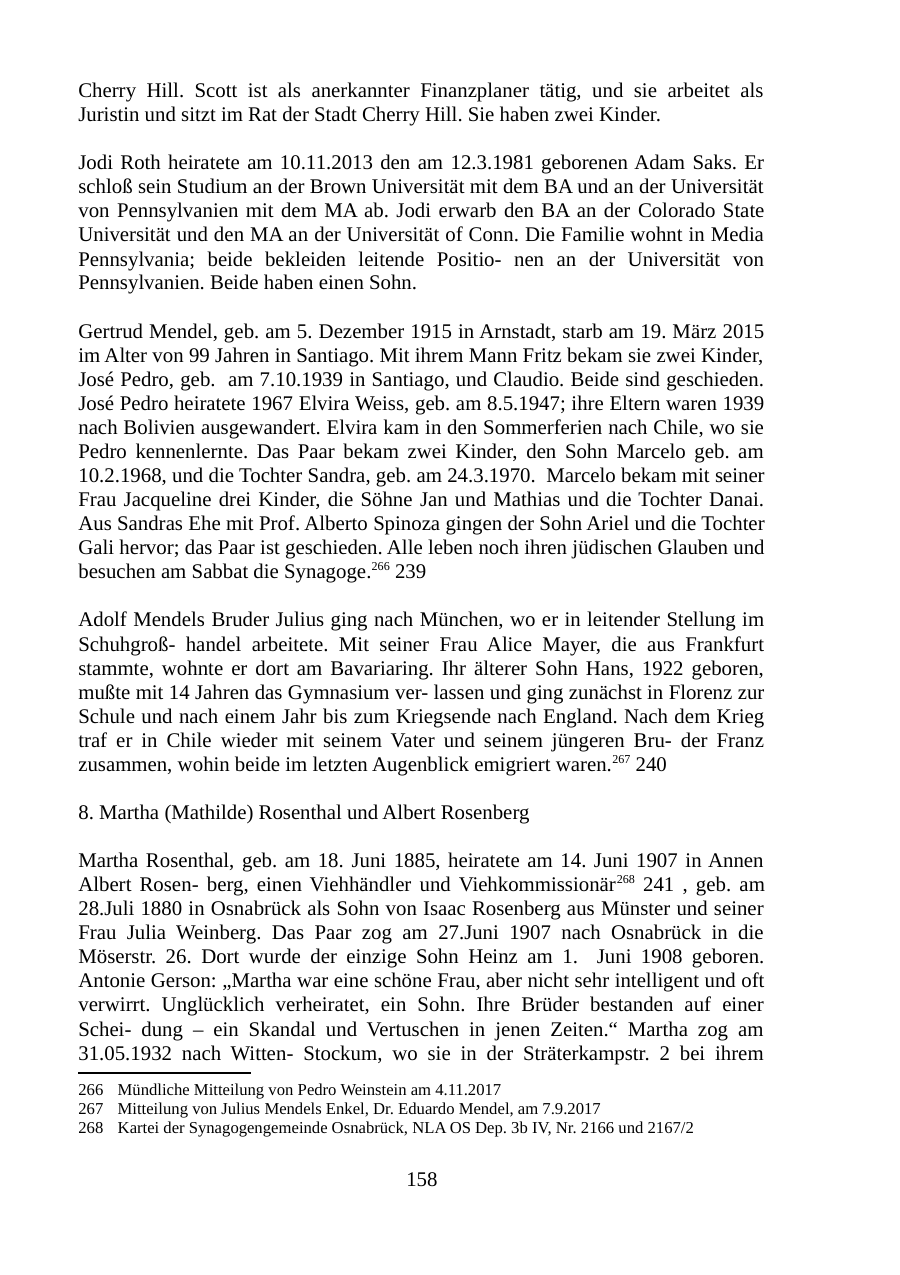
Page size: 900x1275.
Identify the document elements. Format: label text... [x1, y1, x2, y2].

text Cherry Hill. Scott ist als anerkannter Finanzplaner tätig, und sie arbeitet als Juristin und sitzt im Rat der Stadt Cherry Hill. Sie haben zwei Kinder. [78, 78, 765, 126]
text Adolf Mendels Bruder Julius ging nach München, wo er in leitender Stellung im Schuhgroß- handel arbeitete. Mit seiner Frau Alice Mayer, die aus Frankfurt stammte, wohnte er dort am Bavariaring. Ihr älterer Sohn Hans, 1922 geboren, mußte mit 14 Jahren das Gymnasium ver- lassen und ging zunächst in Florenz zur Schule und nach einem Jahr bis zum Kriegsende nach England. Nach dem Krieg traf er in Chile wieder mit seinem Vater und seinem jüngeren Bru- der Franz zusammen, wohin beide im letzten Augenblick emigriert waren. 240 [78, 607, 765, 776]
text Mitteilung von Julius Mendels Enkel, Dr. Eduardo Mendel, am 7.9.2017 [78, 1099, 765, 1118]
text 8. Martha (Mathilde) Rosenthal und Albert Rosenberg [78, 800, 765, 824]
text Gertrud Mendel, geb. am 5. Dezember 1915 in Arnstadt, starb am 19. März 2015 im Alter von 99 Jahren in Santiago. Mit ihrem Mann Fritz bekam sie zwei Kinder, José Pedro, geb. am 7.10.1939 in Santiago, und Claudio. Beide sind geschieden. José Pedro heiratete 1967 Elvira Weiss, geb. am 8.5.1947; ihre Eltern waren 1939 nach Bolivien ausgewandert. Elvira kam in den Sommerferien nach Chile, wo sie Pedro kennenlernte. Das Paar bekam zwei Kinder, den Sohn Marcelo geb. am 10.2.1968, und die Tochter Sandra, geb. am 24.3.1970. Marcelo bekam mit seiner Frau Jacqueline drei Kinder, die Söhne Jan und Mathias und die Tochter Danai. Aus Sandras Ehe mit Prof. Alberto Spinoza gingen der Sohn Ariel und die Tochter Gali hervor; das Paar ist geschieden. Alle leben noch ihren jüdischen Glauben und besuchen am Sabbat die Synagoge. 239 [78, 319, 765, 583]
text Kartei der Synagogengemeinde Osnabrück, NLA OS Dep. 3b IV, Nr. 2166 und 2167/2 [78, 1118, 765, 1137]
text Martha Rosenthal, geb. am 18. Juni 1885, heiratete am 14. Juni 1907 in Annen Albert Rosen- berg, einen Viehhändler und Viehkommissionär 241 , geb. am 28.Juli 1880 in Osnabrück als Sohn von Isaac Rosenberg aus Münster und seiner Frau Julia Weinberg. Das Paar zog am 27.Juni 1907 nach Osnabrück in die Möserstr. 26. Dort wurde der einzige Sohn Heinz am 1. Juni 1908 geboren. Antonie Gerson: „Martha war eine schöne Frau, aber nicht sehr intelligent und oft verwirrt. Unglücklich verheiratet, ein Sohn. Ihre Brüder bestanden auf einer Schei- dung – ein Skandal und Vertuschen in jenen Zeiten.“ Martha zog am 31.05.1932 nach Witten- Stockum, wo sie in der Sträterkampstr. 2 bei ihrem [78, 848, 765, 1064]
text Mündliche Mitteilung von Pedro Weinstein am 4.11.2017 [78, 1079, 765, 1099]
text Jodi Roth heiratete am 10.11.2013 den am 12.3.1981 geborenen Adam Saks. Er schloß sein Studium an der Brown Universität mit dem BA und an der Universität von Pennsylvanien mit dem MA ab. Jodi erwarb den BA an der Colorado State Universität und den MA an der Universität of Conn. Die Familie wohnt in Media Pennsylvania; beide bekleiden leitende Positio- nen an der Universität von Pennsylvanien. Beide haben einen Sohn. [78, 150, 765, 294]
